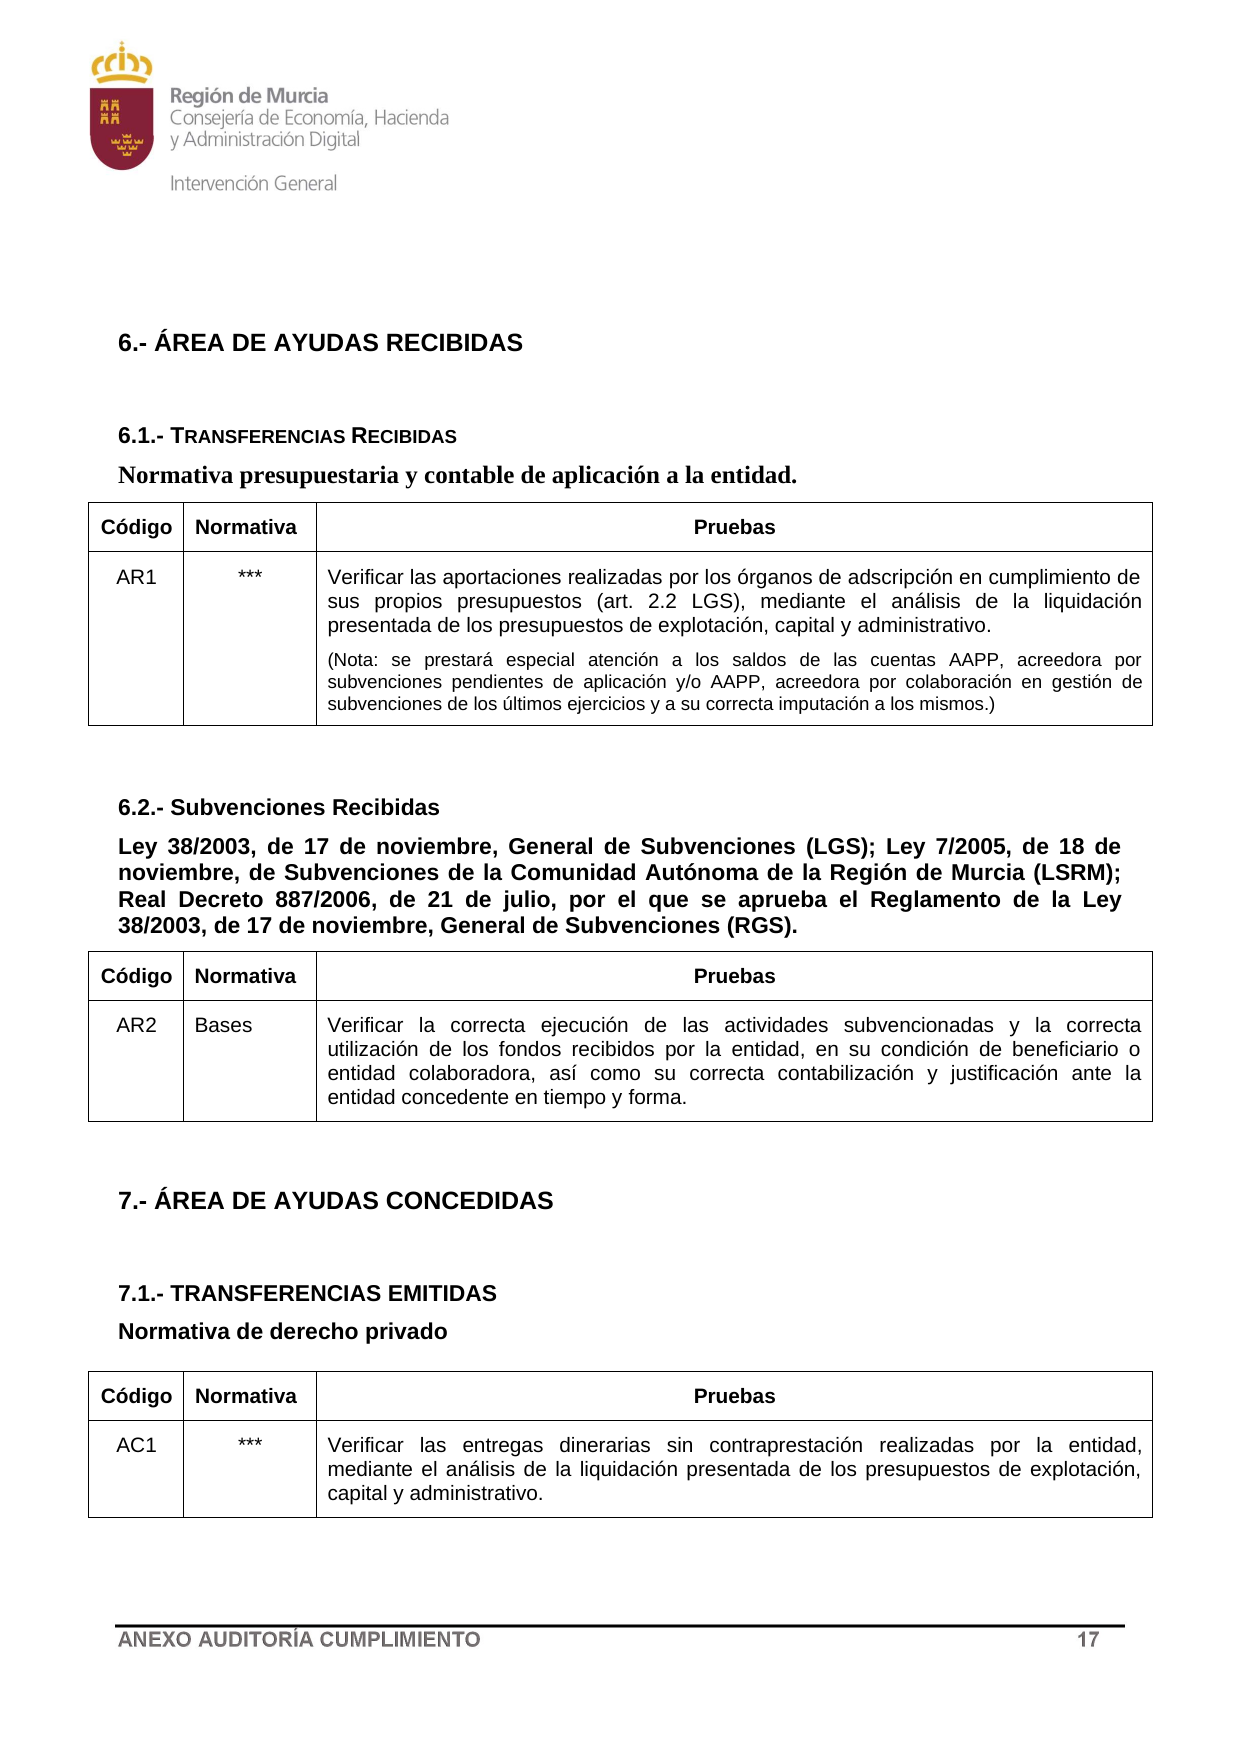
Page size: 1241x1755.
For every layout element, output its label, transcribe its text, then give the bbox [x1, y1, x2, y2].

text 6.1.- TRANSFERENCIAS RECIBIDAS [118, 422, 1166, 448]
table_cell Verificar la correcta ejecución de las actividades subvencionadas y la correcta utilización de los fondos recibidos por la entidad, en su condición de beneficiario o entidad colaboradora, así como su correcta contabilización y justificación ante la entidad concedente en tiempo y forma. [317, 1001, 1152, 1121]
table_cell *** [184, 552, 316, 725]
table_header Código [89, 952, 183, 1000]
table_cell AR1 [89, 552, 183, 725]
table_header Código [89, 1372, 183, 1420]
table_header Pruebas [317, 1372, 1152, 1420]
table_cell AC1 [89, 1421, 183, 1517]
table_cell Verificar las entregas dinerarias sin contraprestación realizadas por la entidad, mediante el análisis de la liquidación presentada de los presupuestos de explotación, capital y administrativo. [317, 1421, 1152, 1517]
table_header Normativa [184, 952, 316, 1000]
subtitle 7.1.- TRANSFERENCIAS EMITIDAS [118, 1279, 1166, 1306]
table_cell Verificar las aportaciones realizadas por los órganos de adscripción en cumplimiento de sus propios presupuestos (art. 2.2 LGS), mediante el análisis de la liquidación presentada de los presupuestos de explotación, capital y administrativo. (Nota: se prestará especial atención a los saldos de las cuentas AAPP, acreedora por subvenciones pendientes de aplicación y/o AAPP, acreedora por colaboración en gestión de subvenciones de los últimos ejercicios y a su correcta imputación a los mismos.) [317, 552, 1152, 725]
table_header Normativa [184, 1372, 316, 1420]
table_header Normativa [184, 503, 316, 551]
text Normativa de derecho privado [118, 1318, 1166, 1344]
table_header Pruebas [317, 503, 1152, 551]
subtitle 6.2.- Subvenciones Recibidas [118, 794, 1166, 820]
table_cell AR2 [89, 1001, 183, 1121]
table_header Pruebas [317, 952, 1152, 1000]
table_cell *** [184, 1421, 316, 1517]
text Ley 38/2003, de 17 de noviembre, General de Subvenciones (LGS); Ley 7/2005, de 18 de noviembre, de Subvenciones de la Comunidad Autónoma de la Región de Murcia (LSRM); Real Decreto 887/2006, de 21 de julio, por el que se aprueba el Reglamento de la Ley 38/2003, de 17 de noviembre, General de Subvenciones (RGS). [118, 833, 1123, 938]
table_cell Bases [184, 1001, 316, 1121]
subtitle Normativa presupuestaria y contable de aplicación a la entidad. [118, 461, 1166, 489]
text 7.- ÁREA DE AYUDAS CONCEDIDAS [118, 1186, 1166, 1215]
table_header Código [89, 503, 183, 551]
text 6.- ÁREA DE AYUDAS RECIBIDAS [118, 328, 1166, 357]
